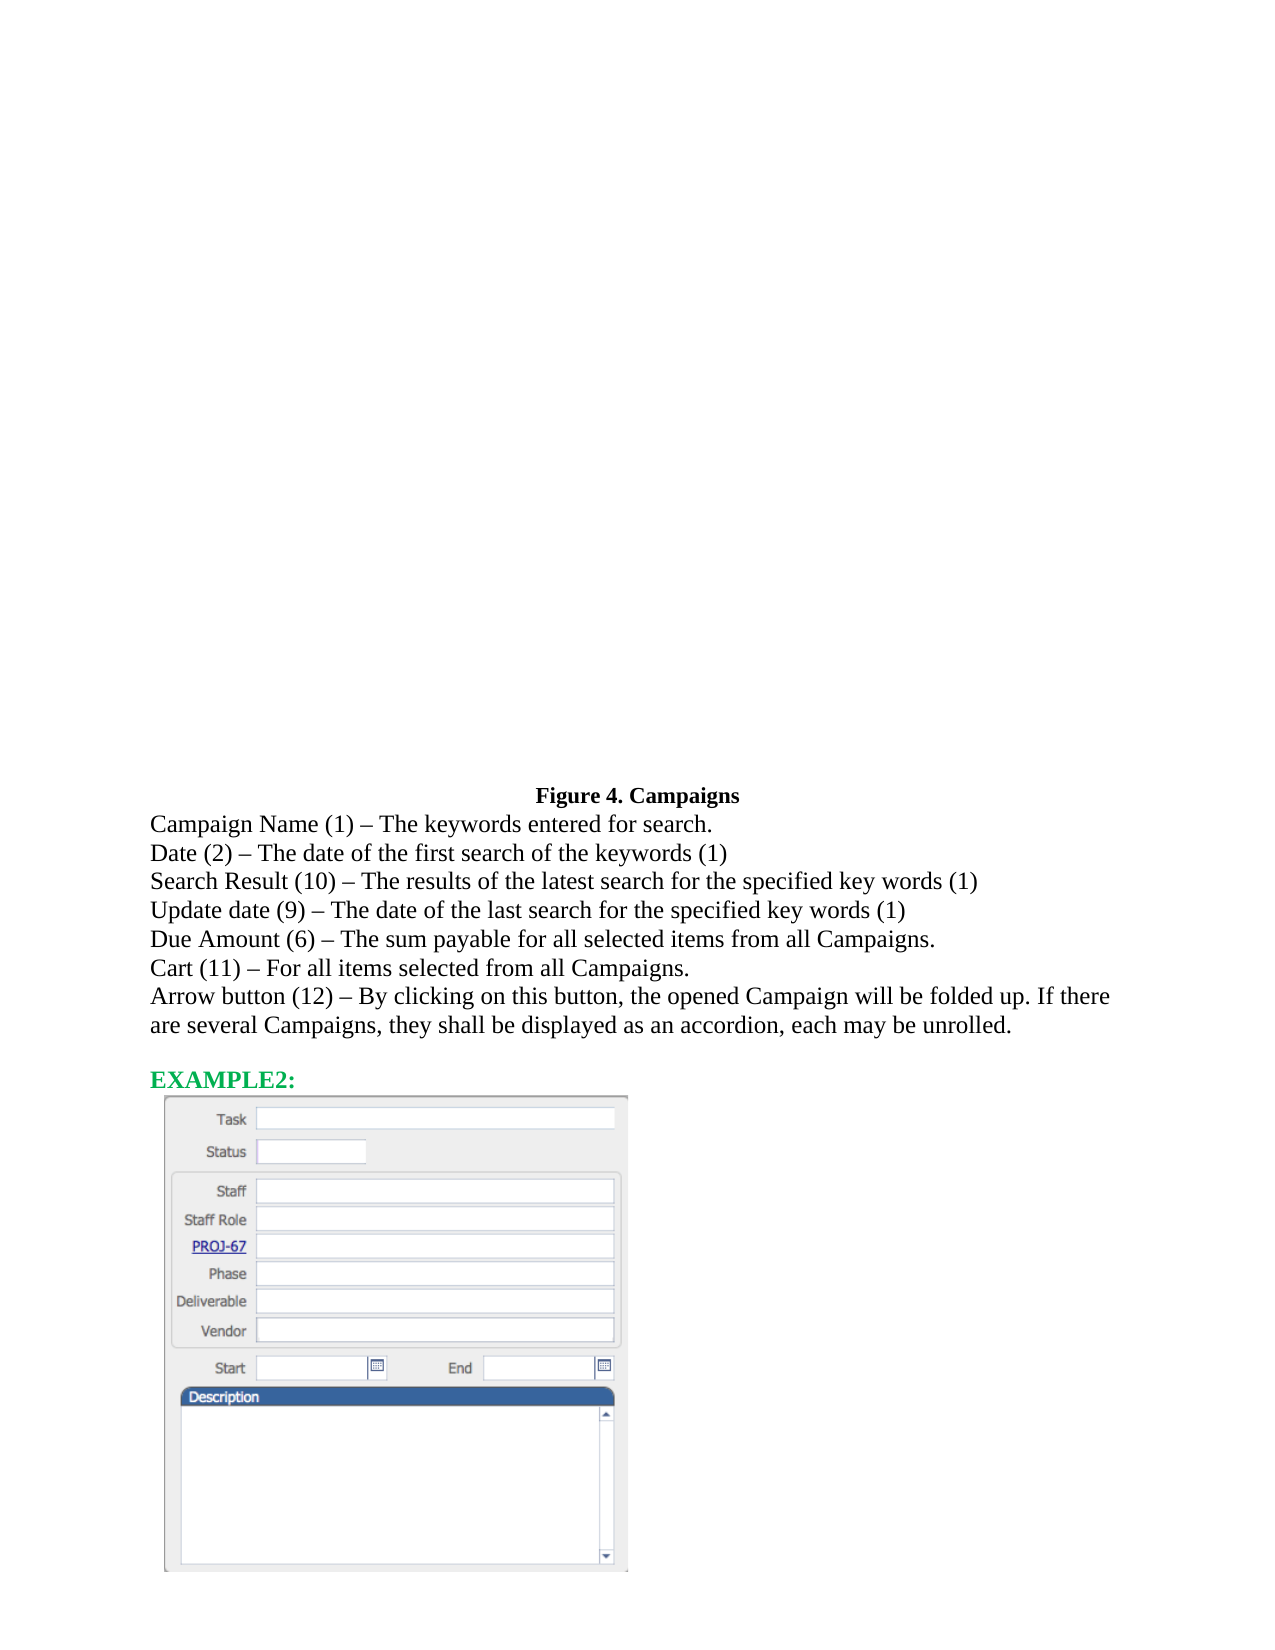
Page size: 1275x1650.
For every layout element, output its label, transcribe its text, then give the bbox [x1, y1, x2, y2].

text Cart (11) – For all items selected from all Campaigns. [150, 953, 1125, 981]
text Date (2) – The date of the first search of the keywords (1) [150, 838, 1125, 866]
text Update date (9) – The date of the last search for the specified key words (1) [150, 895, 1125, 924]
text Figure 4. Campaigns [150, 782, 1125, 809]
text Arrow button (12) – By clicking on this button, the opened Campaign will be folded up. If there are several Campaigns, they shall be displayed as an accordion, each may be unrolled. [150, 981, 1125, 1039]
text EXAMPLE2: [150, 1065, 1125, 1094]
text Campaign Name (1) – The keywords entered for search. [150, 809, 1125, 838]
text Search Result (10) – The results of the latest search for the specified key words (1) [150, 866, 1125, 895]
text Due Amount (6) – The sum payable for all selected items from all Campaigns. [150, 924, 1125, 953]
